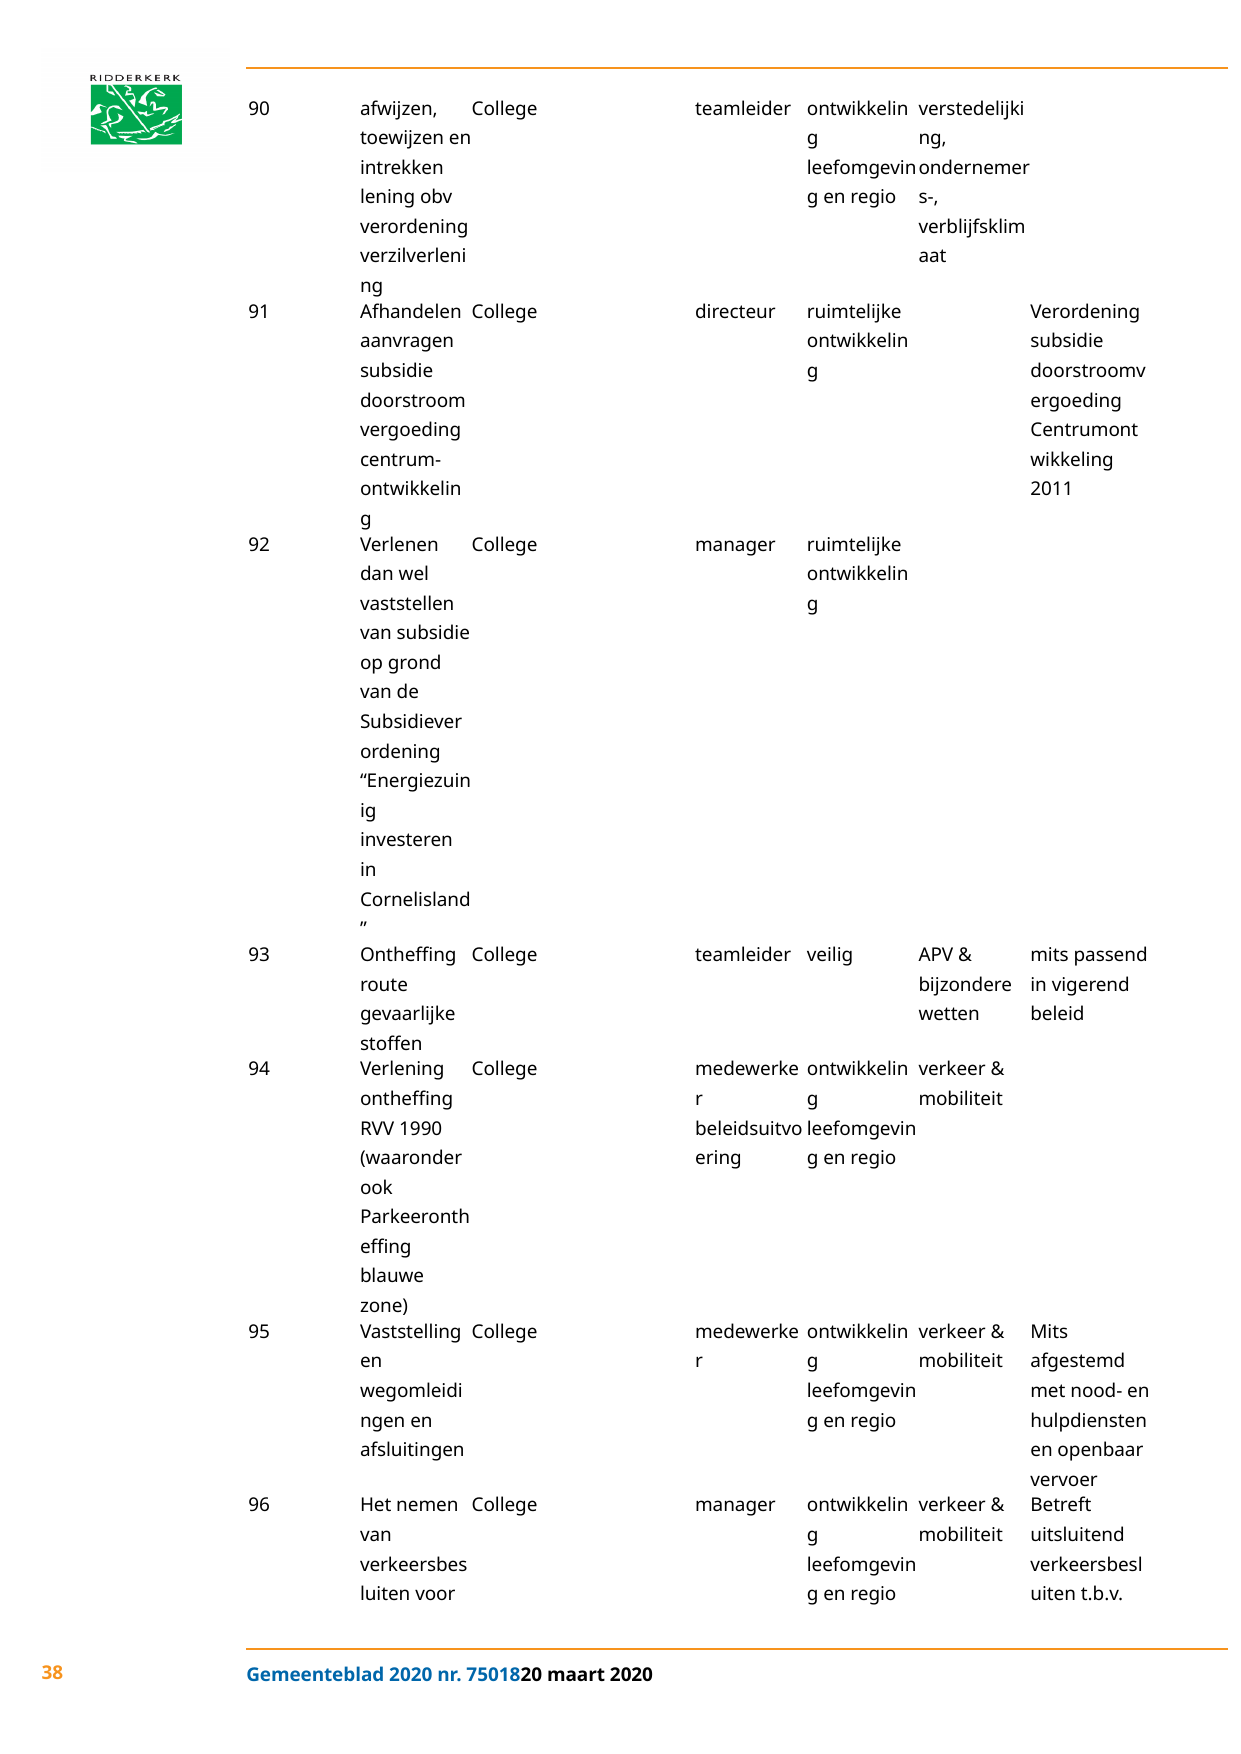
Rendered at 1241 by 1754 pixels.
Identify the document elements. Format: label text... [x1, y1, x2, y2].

table_cell [583, 1056, 695, 1318]
table_cell Ontheffing route gevaarlijke stoffen [360, 941, 471, 1056]
table_cell Verordening subsidie doorstroomvergoeding Centrumontwikkeling 2011 [1030, 298, 1152, 531]
table_cell verkeer & mobiliteit [918, 1492, 1030, 1606]
table_cell Betreft uitsluitend verkeersbesluiten t.b.v. [1030, 1492, 1152, 1606]
table_cell [1030, 1056, 1152, 1318]
table_cell [583, 531, 695, 941]
table_cell [583, 941, 695, 1056]
table_cell [583, 1492, 695, 1606]
table_cell Verlening ontheffing RVV 1990 (waaronder ook Parkeerontheffing blauwe zone) [360, 1056, 471, 1318]
table_cell medewerker beleidsuitvoering [695, 1056, 807, 1318]
table_cell [583, 95, 695, 298]
table_cell ruimtelijke ontwikkeling [807, 531, 918, 941]
table_cell ruimtelijke ontwikkeling [807, 298, 918, 531]
table_cell 93 [248, 941, 360, 1056]
table_cell ontwikkeling leefomgeving en regio [807, 1056, 918, 1318]
picture [41, 47, 231, 172]
table_cell [918, 531, 1030, 941]
table_cell College [471, 531, 583, 941]
table_cell [918, 298, 1030, 531]
table_cell manager [695, 531, 807, 941]
table_cell 92 [248, 531, 360, 941]
table_cell 94 [248, 1056, 360, 1318]
table_cell Mits afgestemd met nood- en hulpdiensten en openbaar vervoer [1030, 1318, 1152, 1492]
table_cell 91 [248, 298, 360, 531]
table_cell 96 [248, 1492, 360, 1606]
table_cell College [471, 1492, 583, 1606]
table_cell afwijzen, toewijzen en intrekken lening obv verordening verzilverlening [360, 95, 471, 298]
table_cell College [471, 1318, 583, 1492]
table_cell [583, 1318, 695, 1492]
table_cell medewerker [695, 1318, 807, 1492]
table_cell veilig [807, 941, 918, 1056]
table_cell directeur [695, 298, 807, 531]
table_cell [1030, 95, 1152, 298]
table_cell verkeer & mobiliteit [918, 1056, 1030, 1318]
table_cell Verlenen dan wel vaststellen van subsidie op grond van de Subsidieverordening “Energiezuinig investeren in Cornelisland” [360, 531, 471, 941]
table_cell 90 [248, 95, 360, 298]
table_cell College [471, 941, 583, 1056]
table_cell ontwikkeling leefomgeving en regio [807, 1318, 918, 1492]
table_cell Afhandelen aanvragen subsidie doorstroom vergoeding centrum-ontwikkeling [360, 298, 471, 531]
table_cell Het nemen van verkeersbesluiten voor [360, 1492, 471, 1606]
table_cell teamleider [695, 95, 807, 298]
table_cell verstedelijking, ondernemers-, verblijfsklimaat [918, 95, 1030, 298]
table_cell College [471, 95, 583, 298]
table_cell College [471, 1056, 583, 1318]
table_cell teamleider [695, 941, 807, 1056]
table_cell ontwikkeling leefomgeving en regio [807, 95, 918, 298]
table_cell manager [695, 1492, 807, 1606]
table_cell [583, 298, 695, 531]
table_cell [1030, 531, 1152, 941]
table_cell APV & bijzondere wetten [918, 941, 1030, 1056]
table_cell College [471, 298, 583, 531]
table_cell 95 [248, 1318, 360, 1492]
table_cell Vaststellingen wegomleidingen en afsluitingen [360, 1318, 471, 1492]
table_cell verkeer & mobiliteit [918, 1318, 1030, 1492]
table_cell mits passend in vigerend beleid [1030, 941, 1152, 1056]
table_cell ontwikkeling leefomgeving en regio [807, 1492, 918, 1606]
